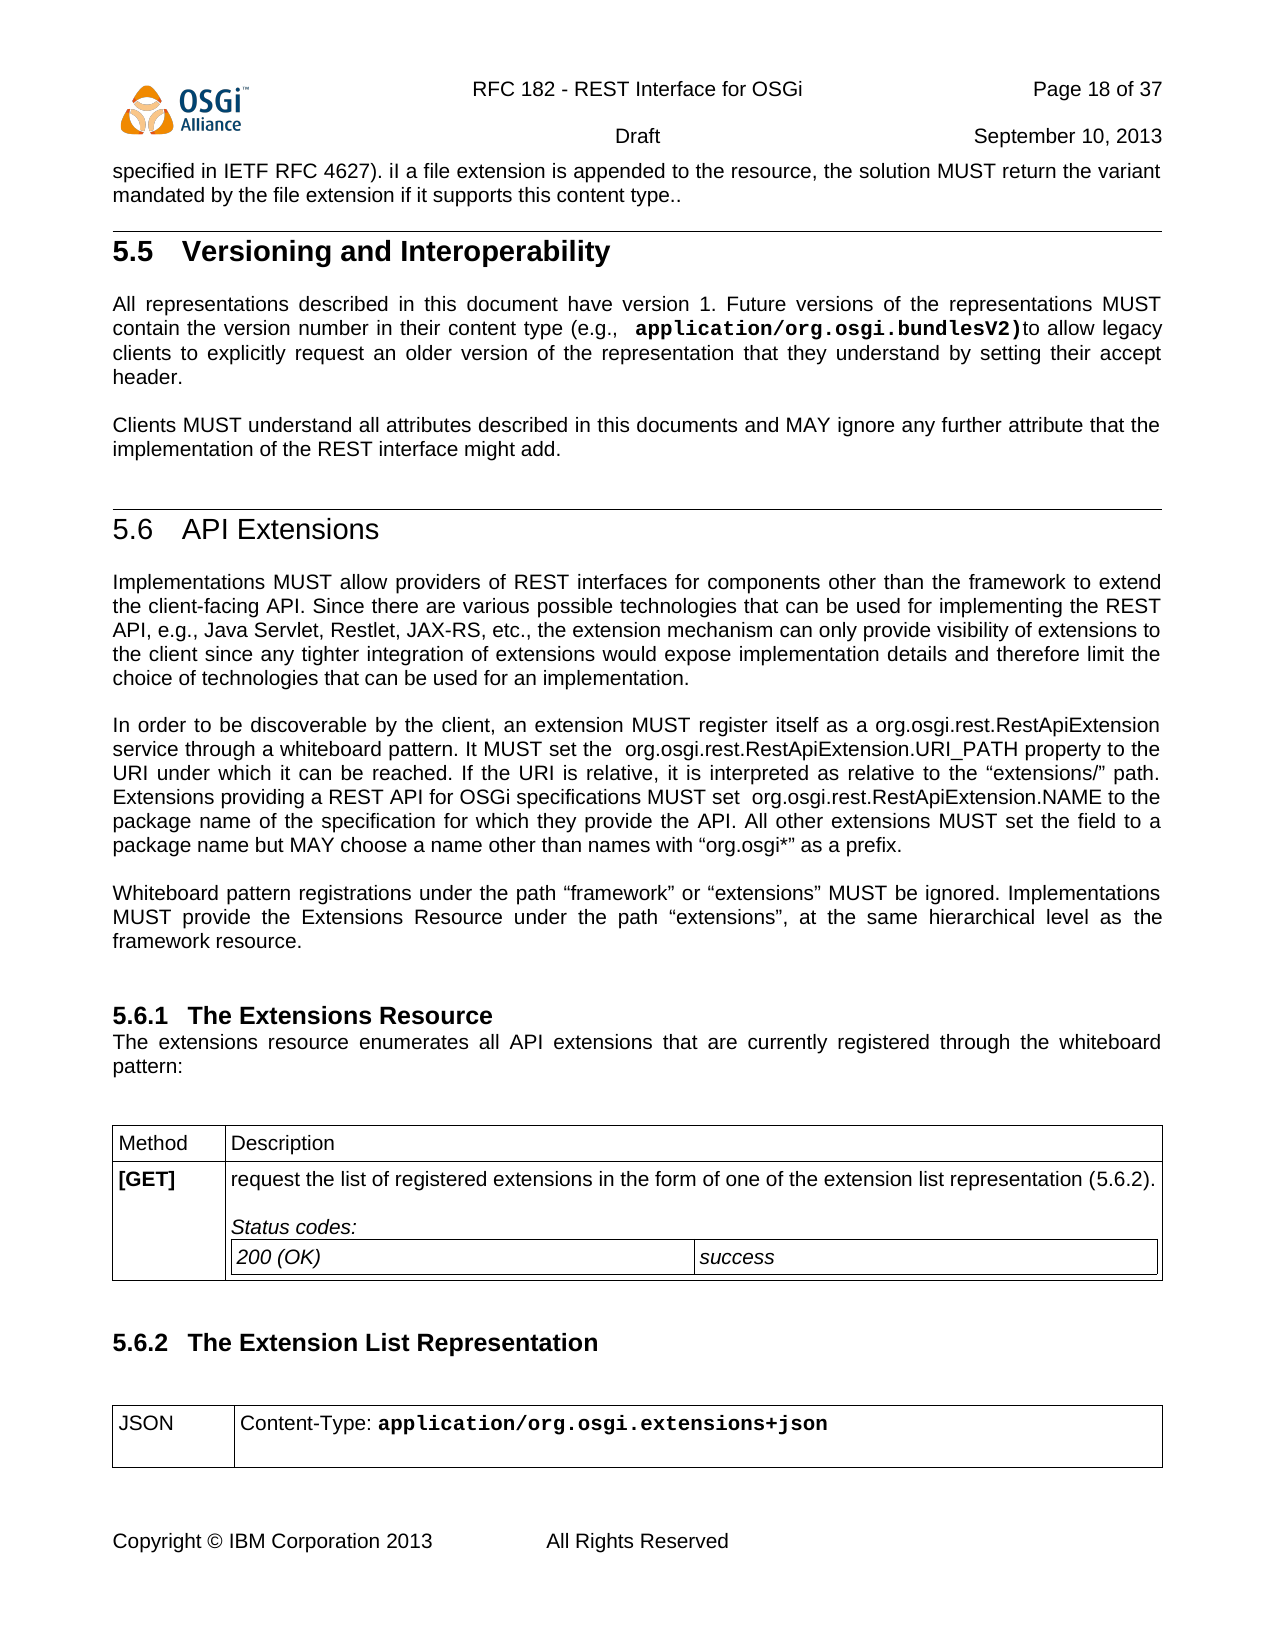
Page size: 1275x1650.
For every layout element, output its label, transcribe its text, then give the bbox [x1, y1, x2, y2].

text Clients MUST understand all attributes described in this documents and MAY ignore any further attribute that the implementation of the REST interface might add. [112, 413, 1162, 461]
subtitle The Extensions Resource [112, 1001, 1162, 1029]
table_header Content-Type: application/org.osgi.extensions+json [235, 1406, 1162, 1467]
table_header Method [113, 1126, 225, 1161]
subtitle Versioning and Interoperability [112, 232, 1162, 267]
text Whiteboard pattern registrations under the path “framework” or “extensions” MUST be ignored. Implementations MUST provide the Extensions Resource under the path “extensions”, at the same hierarchical level as the framework resource. [112, 881, 1162, 953]
table_header Description [226, 1126, 1162, 1161]
table_header 200 (OK) [232, 1240, 694, 1274]
picture [113, 78, 257, 142]
text The extensions resource enumerates all API extensions that are currently registered through the whiteboard pattern: [112, 1029, 1162, 1077]
text Implementations MUST allow providers of REST interfaces for components other than the framework to extend the client-facing API. Since there are various possible technologies that can be used for implementing the REST API, e.g., Java Servlet, Restlet, JAX-RS, etc., the extension mechanism can only provide visibility of extensions to the client since any tighter integration of extensions would expose implementation details and therefore limit the choice of technologies that can be used for an implementation. [112, 569, 1162, 689]
table_header JSON [113, 1406, 234, 1467]
text In order to be discoverable by the client, an extension MUST register itself as a org.osgi.rest.RestApiExtension service through a whiteboard pattern. It MUST set the org.osgi.rest.RestApiExtension.URI_PATH property to the URI under which it can be reached. If the URI is relative, it is interpreted as relative to the “extensions/” path. Extensions providing a REST API for OSGi specifications MUST set org.osgi.rest.RestApiExtension.NAME to the package name of the specification for which they provide the API. All other extensions MUST set the field to a package name but MAY choose a name other than names with “org.osgi*” as a prefix. [112, 713, 1162, 857]
text specified in IETF RFC 4627). iI a file extension is appended to the resource, the solution MUST return the variant mandated by the file extension if it supports this content type.. [112, 159, 1162, 207]
subtitle API Extensions [112, 510, 1162, 546]
subtitle The Extension List Representation [112, 1327, 1162, 1356]
table_cell request the list of registered extensions in the form of one of the extension list representation (5.6.2). Status codes: [226, 1162, 1162, 1280]
table_cell [GET] [113, 1162, 225, 1280]
table_header success [695, 1240, 1157, 1274]
text All representations described in this document have version 1. Future versions of the representations MUST contain the version number in their content type (e.g., application/org.osgi.bundlesV2)to allow legacy clients to explicitly request an older version of the representation that they understand by setting their accept header. [112, 291, 1162, 389]
